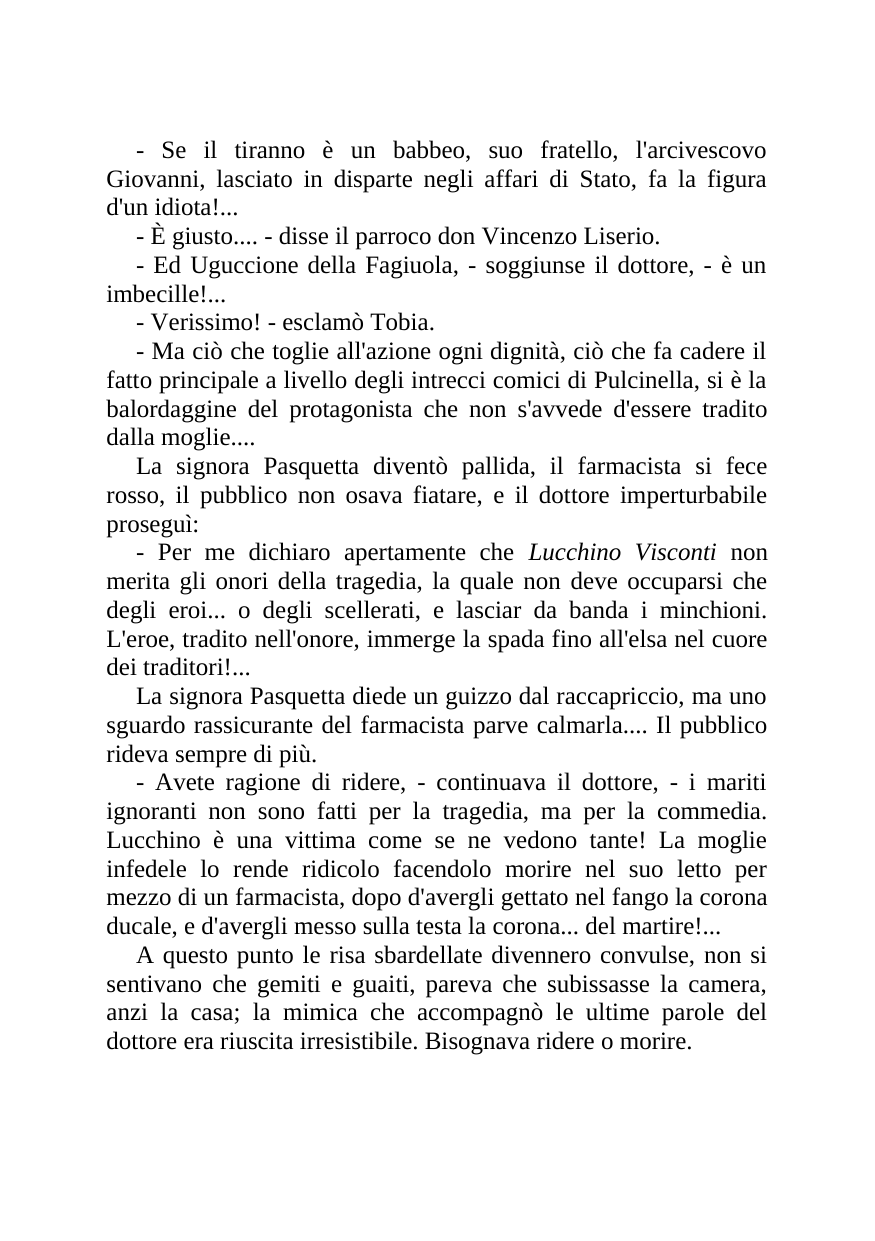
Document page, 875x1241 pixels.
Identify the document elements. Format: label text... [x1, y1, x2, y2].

text - Avete ragione di ridere, - continuava il dottore, - i mariti ignoranti non sono fatti per la tragedia, ma per la commedia. Lucchino è una vittima come se ne vedono tante! La moglie infedele lo rende ridicolo facendolo morire nel suo letto per mezzo di un farmacista, dopo d'avergli gettato nel fango la corona ducale, e d'avergli messo sulla testa la corona... del martire!... [106, 767, 768, 940]
text La signora Pasquetta diede un guizzo dal raccapriccio, ma uno sguardo rassicurante del farmacista parve calmarla.... Il pubblico rideva sempre di più. [106, 681, 768, 767]
text - Ma ciò che toglie all'azione ogni dignità, ciò che fa cadere il fatto principale a livello degli intrecci comici di Pulcinella, si è la balordaggine del protagonista che non s'avvede d'essere tradito dalla moglie.... [106, 336, 768, 451]
text - È giusto.... - disse il parroco don Vincenzo Liserio. [106, 221, 768, 250]
text - Verissimo! - esclamò Tobia. [106, 307, 768, 336]
text La signora Pasquetta diventò pallida, il farmacista si fece rosso, il pubblico non osava fiatare, e il dottore imperturbabile proseguì: [106, 451, 768, 537]
text - Per me dichiaro apertamente che Lucchino Visconti non merita gli onori della tragedia, la quale non deve occuparsi che degli eroi... o degli scellerati, e lasciar da banda i minchioni. L'eroe, tradito nell'onore, immerge la spada fino all'elsa nel cuore dei traditori!... [106, 537, 768, 681]
text - Ed Uguccione della Fagiuola, - soggiunse il dottore, - è un imbecille!... [106, 250, 768, 307]
text - Se il tiranno è un babbeo, suo fratello, l'arcivescovo Giovanni, lasciato in disparte negli affari di Stato, fa la figura d'un idiota!... [106, 135, 768, 221]
text A questo punto le risa sbardellate divennero convulse, non si sentivano che gemiti e guaiti, pareva che subissasse la camera, anzi la casa; la mimica che accompagnò le ultime parole del dottore era riuscita irresistibile. Bisognava ridere o morire. [106, 940, 768, 1055]
